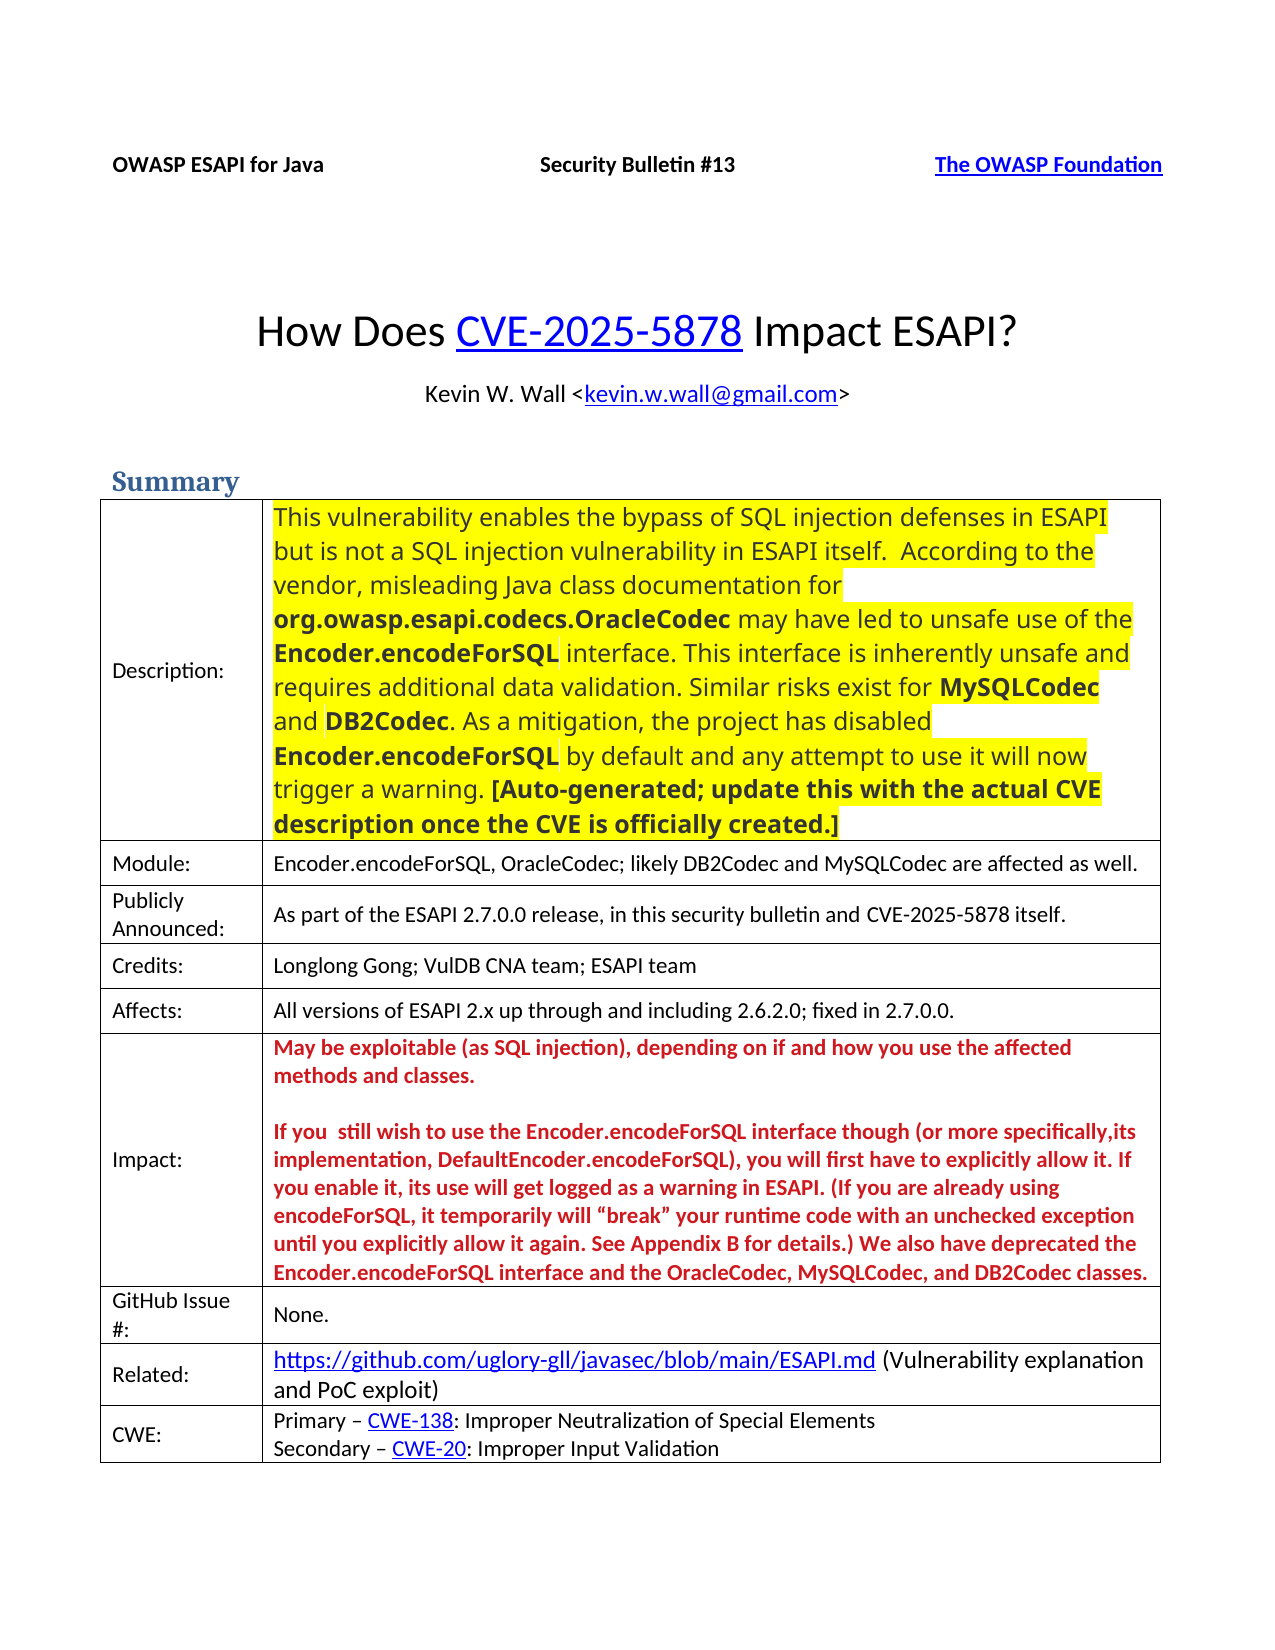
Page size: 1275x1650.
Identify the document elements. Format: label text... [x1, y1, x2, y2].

table_cell CWE: [101, 1406, 262, 1462]
table_cell As part of the ESAPI 2.7.0.0 release, in this security bulletin and CVE-2025-5878 itself. [263, 886, 1160, 942]
table_header OWASP ESAPI for Java [113, 150, 462, 253]
table_cell Longlong Gong; VulDB CNA team; ESAPI team [263, 944, 1160, 987]
table_cell Related: [101, 1344, 262, 1405]
table_header Description: [101, 500, 262, 840]
table_cell https://github.com/uglory-gll/javasec/blob/main/ESAPI.md (Vulnerability explanation and PoC exploit) [263, 1344, 1160, 1405]
text Kevin W. Wall <kevin.w.wall@gmail.com> [112, 378, 1162, 409]
table_cell Impact: [101, 1034, 262, 1286]
table_cell Credits: [101, 944, 262, 987]
table_cell Primary – CWE-138: Improper Neutralization of Special Elements Secondary – CWE-20: Improper Input Validation [263, 1406, 1160, 1462]
text How Does CVE-2025-5878 Impact ESAPI? [112, 302, 1162, 358]
subtitle Summary [112, 465, 1162, 499]
table_cell Encoder.encodeForSQL, OracleCodec; likely DB2Codec and MySQLCodec are affected as well. [263, 841, 1160, 885]
table_cell Module: [101, 841, 262, 885]
table_cell Affects: [101, 989, 262, 1032]
table_cell Publicly Announced: [101, 886, 262, 942]
table_cell None. [263, 1287, 1160, 1343]
table_cell GitHub Issue #: [101, 1287, 262, 1343]
table_cell All versions of ESAPI 2.x up through and including 2.6.2.0; fixed in 2.7.0.0. [263, 989, 1160, 1032]
table_header The OWASP Foundation [813, 150, 1162, 253]
table_header This vulnerability enables the bypass of SQL injection defenses in ESAPI but is not a SQL injection vulnerability in ESAPI itself. According to the vendor, misleading Java class documentation for org.owasp.esapi.codecs.OracleCodec may have led to unsafe use of the Encoder.encodeForSQL interface. This interface is inherently unsafe and requires additional data validation. Similar risks exist for MySQLCodec and DB2Codec. As a mitigation, the project has disabled Encoder.encodeForSQL by default and any attempt to use it will now trigger a warning. [Auto-generated; update this with the actual CVE description once the CVE is officially created.] [263, 500, 1160, 840]
table_cell May be exploitable (as SQL injection), depending on if and how you use the affected methods and classes. If you still wish to use the Encoder.encodeForSQL interface though (or more specifically,its implementation, DefaultEncoder.encodeForSQL), you will first have to explicitly allow it. If you enable it, its use will get logged as a warning in ESAPI. (If you are already using encodeForSQL, it temporarily will “break” your runtime code with an unchecked exception until you explicitly allow it again. See Appendix B for details.) We also have deprecated the Encoder.encodeForSQL interface and the OracleCodec, MySQLCodec, and DB2Codec classes. [263, 1034, 1160, 1286]
table_header Security Bulletin #13 [463, 150, 812, 253]
